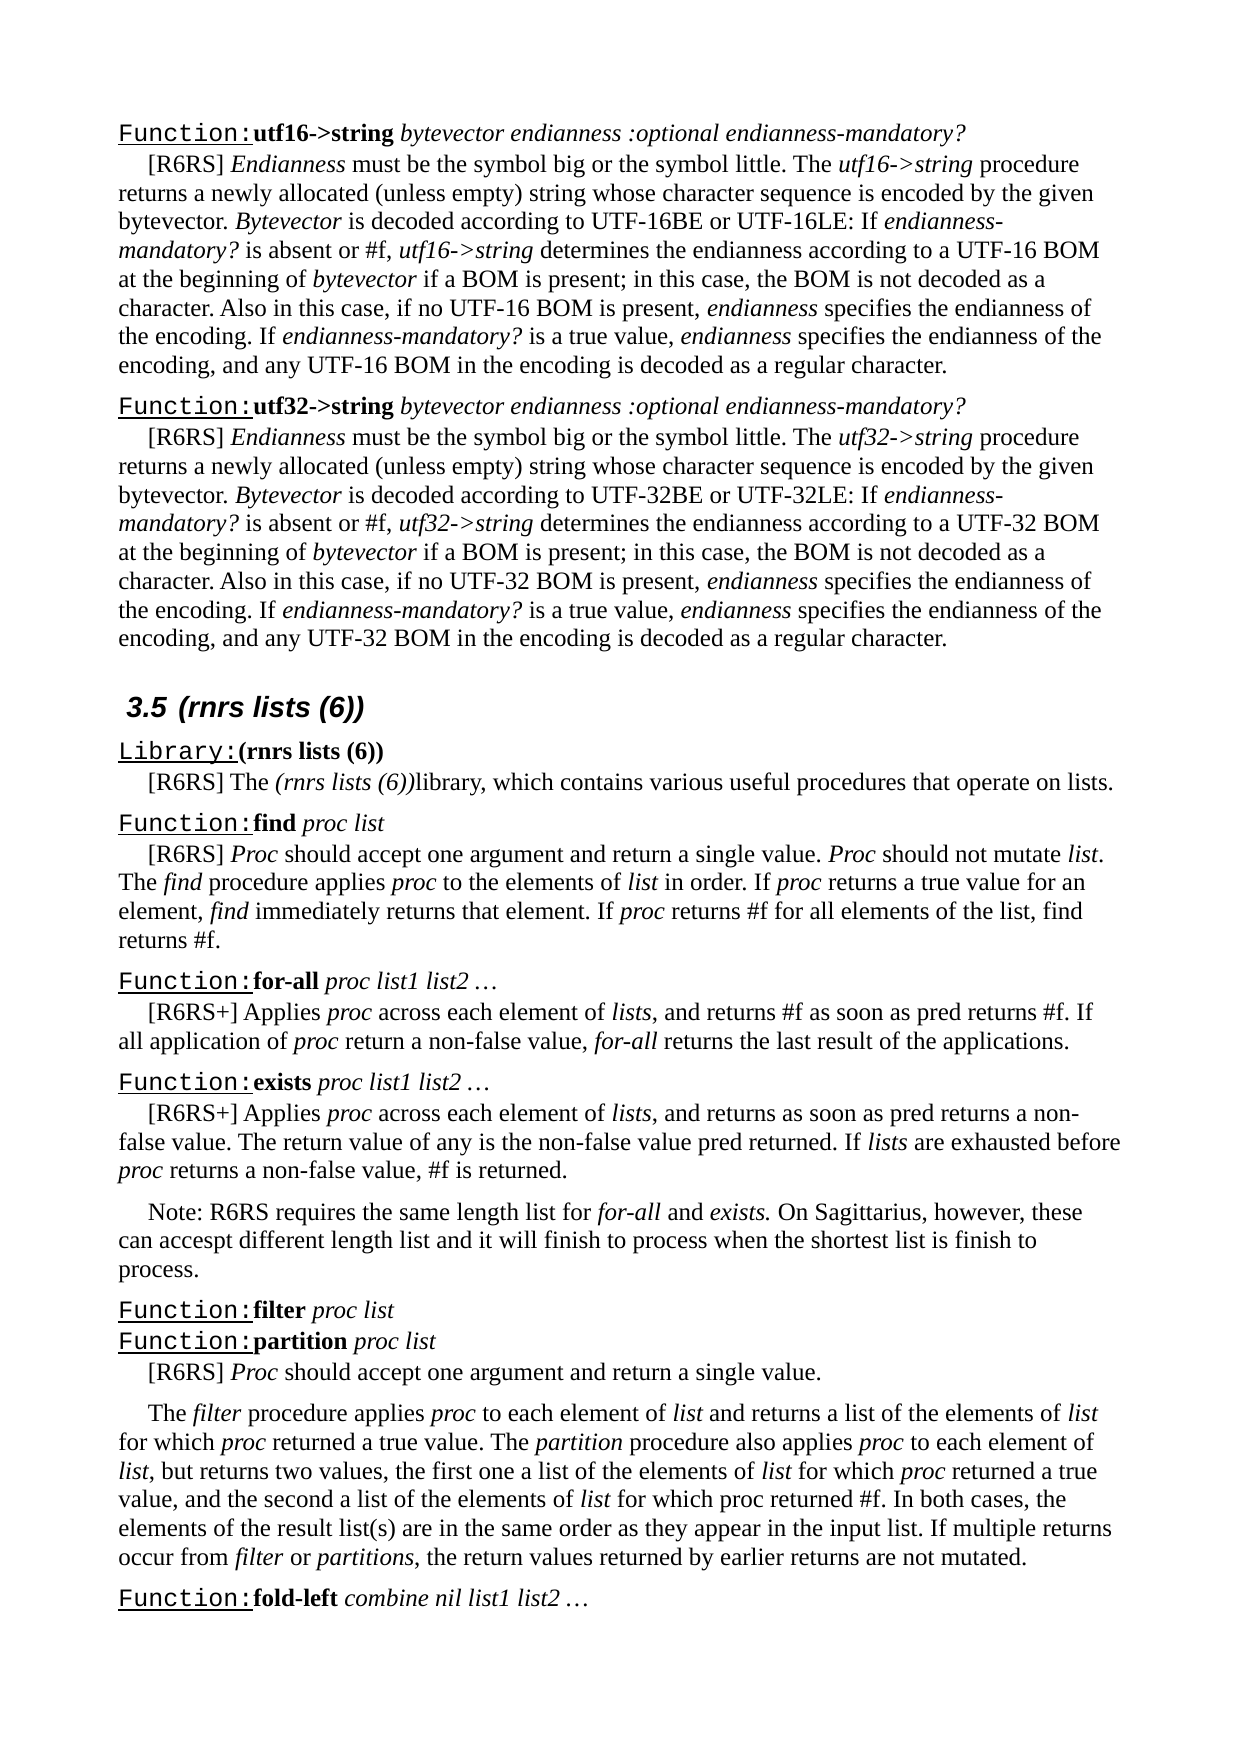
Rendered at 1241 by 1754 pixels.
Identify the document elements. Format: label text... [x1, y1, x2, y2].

text Function:fold-left combine nil list1 list2 … [118, 1583, 1122, 1614]
text [R6RS] Proc should accept one argument and return a single value. Proc should not mutate list. The find procedure applies proc to the elements of list in order. If proc returns a true value for an element, find immediately returns that element. If proc returns #f for all elements of the list, find returns #f. [118, 839, 1122, 954]
text Function:filter proc list [118, 1295, 1122, 1326]
text [R6RS] Endianness must be the symbol big or the symbol little. The utf32->string procedure returns a newly allocated (unless empty) string whose character sequence is encoded by the given bytevector. Bytevector is decoded according to UTF-32BE or UTF-32LE: If endianness-mandatory? is absent or #f, utf32->string determines the endianness according to a UTF-32 BOM at the beginning of bytevector if a BOM is present; in this case, the BOM is not decoded as a character. Also in this case, if no UTF-32 BOM is present, endianness specifies the endianness of the encoding. If endianness-mandatory? is a true value, endianness specifies the endianness of the encoding, and any UTF-32 BOM in the encoding is decoded as a regular character. [118, 422, 1122, 652]
text [R6RS+] Applies proc across each element of lists, and returns as soon as pred returns a non-false value. The return value of any is the non-false value pred returned. If lists are exhausted before proc returns a non-false value, #f is returned. [118, 1098, 1122, 1184]
text Note: R6RS requires the same length list for for-all and exists. On Sagittarius, however, these can accespt different length list and it will finish to process when the shortest list is finish to process. [118, 1197, 1122, 1283]
text Function:for-all proc list1 list2 … [118, 966, 1122, 997]
text Function:utf16->string bytevector endianness :optional endianness-mandatory? [118, 118, 1122, 149]
text Library:(rnrs lists (6)) [118, 736, 1122, 767]
text Function:exists proc list1 list2 … [118, 1067, 1122, 1098]
text [R6RS] Endianness must be the symbol big or the symbol little. The utf16->string procedure returns a newly allocated (unless empty) string whose character sequence is encoded by the given bytevector. Bytevector is decoded according to UTF-16BE or UTF-16LE: If endianness-mandatory? is absent or #f, utf16->string determines the endianness according to a UTF-16 BOM at the beginning of bytevector if a BOM is present; in this case, the BOM is not decoded as a character. Also in this case, if no UTF-16 BOM is present, endianness specifies the endianness of the encoding. If endianness-mandatory? is a true value, endianness specifies the endianness of the encoding, and any UTF-16 BOM in the encoding is decoded as a regular character. [118, 149, 1122, 379]
text [R6RS] The (rnrs lists (6))library, which contains various useful procedures that operate on lists. [118, 767, 1122, 795]
text [R6RS] Proc should accept one argument and return a single value. [118, 1357, 1122, 1386]
text Function:find proc list [118, 808, 1122, 839]
text Function:partition proc list [118, 1326, 1122, 1357]
text [R6RS+] Applies proc across each element of lists, and returns #f as soon as pred returns #f. If all application of proc return a non-false value, for-all returns the last result of the applications. [118, 997, 1122, 1054]
text The filter procedure applies proc to each element of list and returns a list of the elements of list for which proc returned a true value. The partition procedure also applies proc to each element of list, but returns two values, the first one a list of the elements of list for which proc returned a true value, and the second a list of the elements of list for which proc returned #f. In both cases, the elements of the result list(s) are in the same order as they appear in the input list. If multiple returns occur from filter or partitions, the return values returned by earlier returns are not mutated. [118, 1398, 1122, 1571]
subtitle (rnrs lists (6)) [118, 690, 1122, 723]
text Function:utf32->string bytevector endianness :optional endianness-mandatory? [118, 391, 1122, 422]
